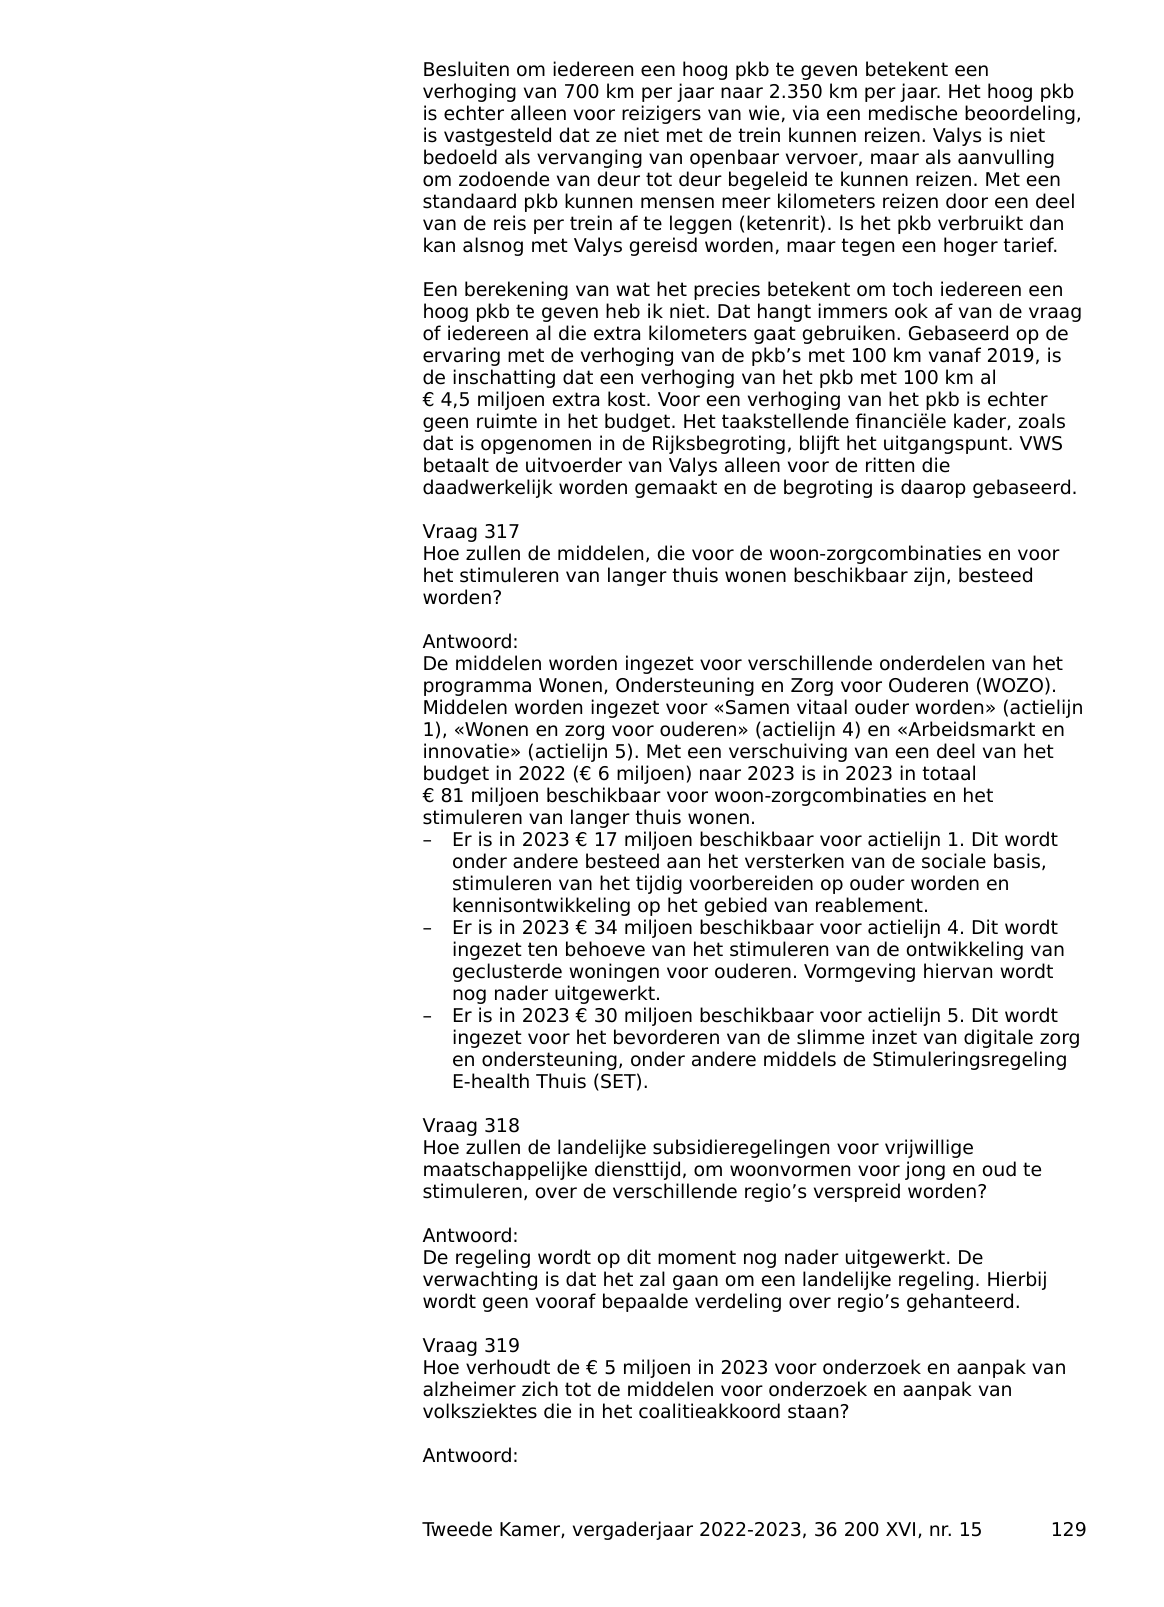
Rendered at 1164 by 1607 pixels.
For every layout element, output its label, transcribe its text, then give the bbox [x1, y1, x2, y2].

text Antwoord: [422, 1445, 1087, 1467]
text Besluiten om iedereen een hoog pkb te geven betekent een verhoging van 700 km per jaar naar 2.350 km per jaar. Het hoog pkb is echter alleen voor reizigers van wie, via een medische beoordeling, is vastgesteld dat ze niet met de trein kunnen reizen. Valys is niet bedoeld als vervanging van openbaar vervoer, maar als aanvulling om zodoende van deur tot deur begeleid te kunnen reizen. Met een standaard pkb kunnen mensen meer kilometers reizen door een deel van de reis per trein af te leggen (ketenrit). Is het pkb verbruikt dan kan alsnog met Valys gereisd worden, maar tegen een hoger tarief. [422, 59, 1087, 257]
text De regeling wordt op dit moment nog nader uitgewerkt. De verwachting is dat het zal gaan om een landelijke regeling. Hierbij wordt geen vooraf bepaalde verdeling over regio’s gehanteerd. [422, 1247, 1087, 1313]
text Vraag 319 [422, 1335, 1087, 1357]
text – Er is in 2023 € 34 miljoen beschikbaar voor actielijn 4. Dit wordt ingezet ten behoeve van het stimuleren van de ontwikkeling van geclusterde woningen voor ouderen. Vormgeving hiervan wordt nog nader uitgewerkt. [422, 917, 1087, 1005]
text Hoe verhoudt de € 5 miljoen in 2023 voor onderzoek en aanpak van alzheimer zich tot de middelen voor onderzoek en aanpak van volksziektes die in het coalitieakkoord staan? [422, 1357, 1087, 1423]
text Antwoord: [422, 631, 1087, 653]
text Een berekening van wat het precies betekent om toch iedereen een hoog pkb te geven heb ik niet. Dat hangt immers ook af van de vraag of iedereen al die extra kilometers gaat gebruiken. Gebaseerd op de ervaring met de verhoging van de pkb’s met 100 km vanaf 2019, is de inschatting dat een verhoging van het pkb met 100 km al € 4,5 miljoen extra kost. Voor een verhoging van het pkb is echter geen ruimte in het budget. Het taakstellende financiële kader, zoals dat is opgenomen in de Rijksbegroting, blijft het uitgangspunt. VWS betaalt de uitvoerder van Valys alleen voor de ritten die daadwerkelijk worden gemaakt en de begroting is daarop gebaseerd. [422, 279, 1087, 499]
text Hoe zullen de landelijke subsidieregelingen voor vrijwillige maatschappelijke diensttijd, om woonvormen voor jong en oud te stimuleren, over de verschillende regio’s verspreid worden? [422, 1137, 1087, 1203]
text Vraag 318 [422, 1115, 1087, 1137]
text De middelen worden ingezet voor verschillende onderdelen van het programma Wonen, Ondersteuning en Zorg voor Ouderen (WOZO). Middelen worden ingezet voor «Samen vitaal ouder worden» (actielijn 1), «Wonen en zorg voor ouderen» (actielijn 4) en «Arbeidsmarkt en innovatie» (actielijn 5). Met een verschuiving van een deel van het budget in 2022 (€ 6 miljoen) naar 2023 is in 2023 in totaal € 81 miljoen beschikbaar voor woon-zorgcombinaties en het stimuleren van langer thuis wonen. [422, 653, 1087, 829]
text – Er is in 2023 € 17 miljoen beschikbaar voor actielijn 1. Dit wordt onder andere besteed aan het versterken van de sociale basis, stimuleren van het tijdig voorbereiden op ouder worden en kennisontwikkeling op het gebied van reablement. [422, 829, 1087, 917]
text Hoe zullen de middelen, die voor de woon-zorgcombinaties en voor het stimuleren van langer thuis wonen beschikbaar zijn, besteed worden? [422, 543, 1087, 609]
text – Er is in 2023 € 30 miljoen beschikbaar voor actielijn 5. Dit wordt ingezet voor het bevorderen van de slimme inzet van digitale zorg en ondersteuning, onder andere middels de Stimuleringsregeling E-health Thuis (SET). [422, 1005, 1087, 1093]
text Antwoord: [422, 1225, 1087, 1247]
text Vraag 317 [422, 521, 1087, 543]
